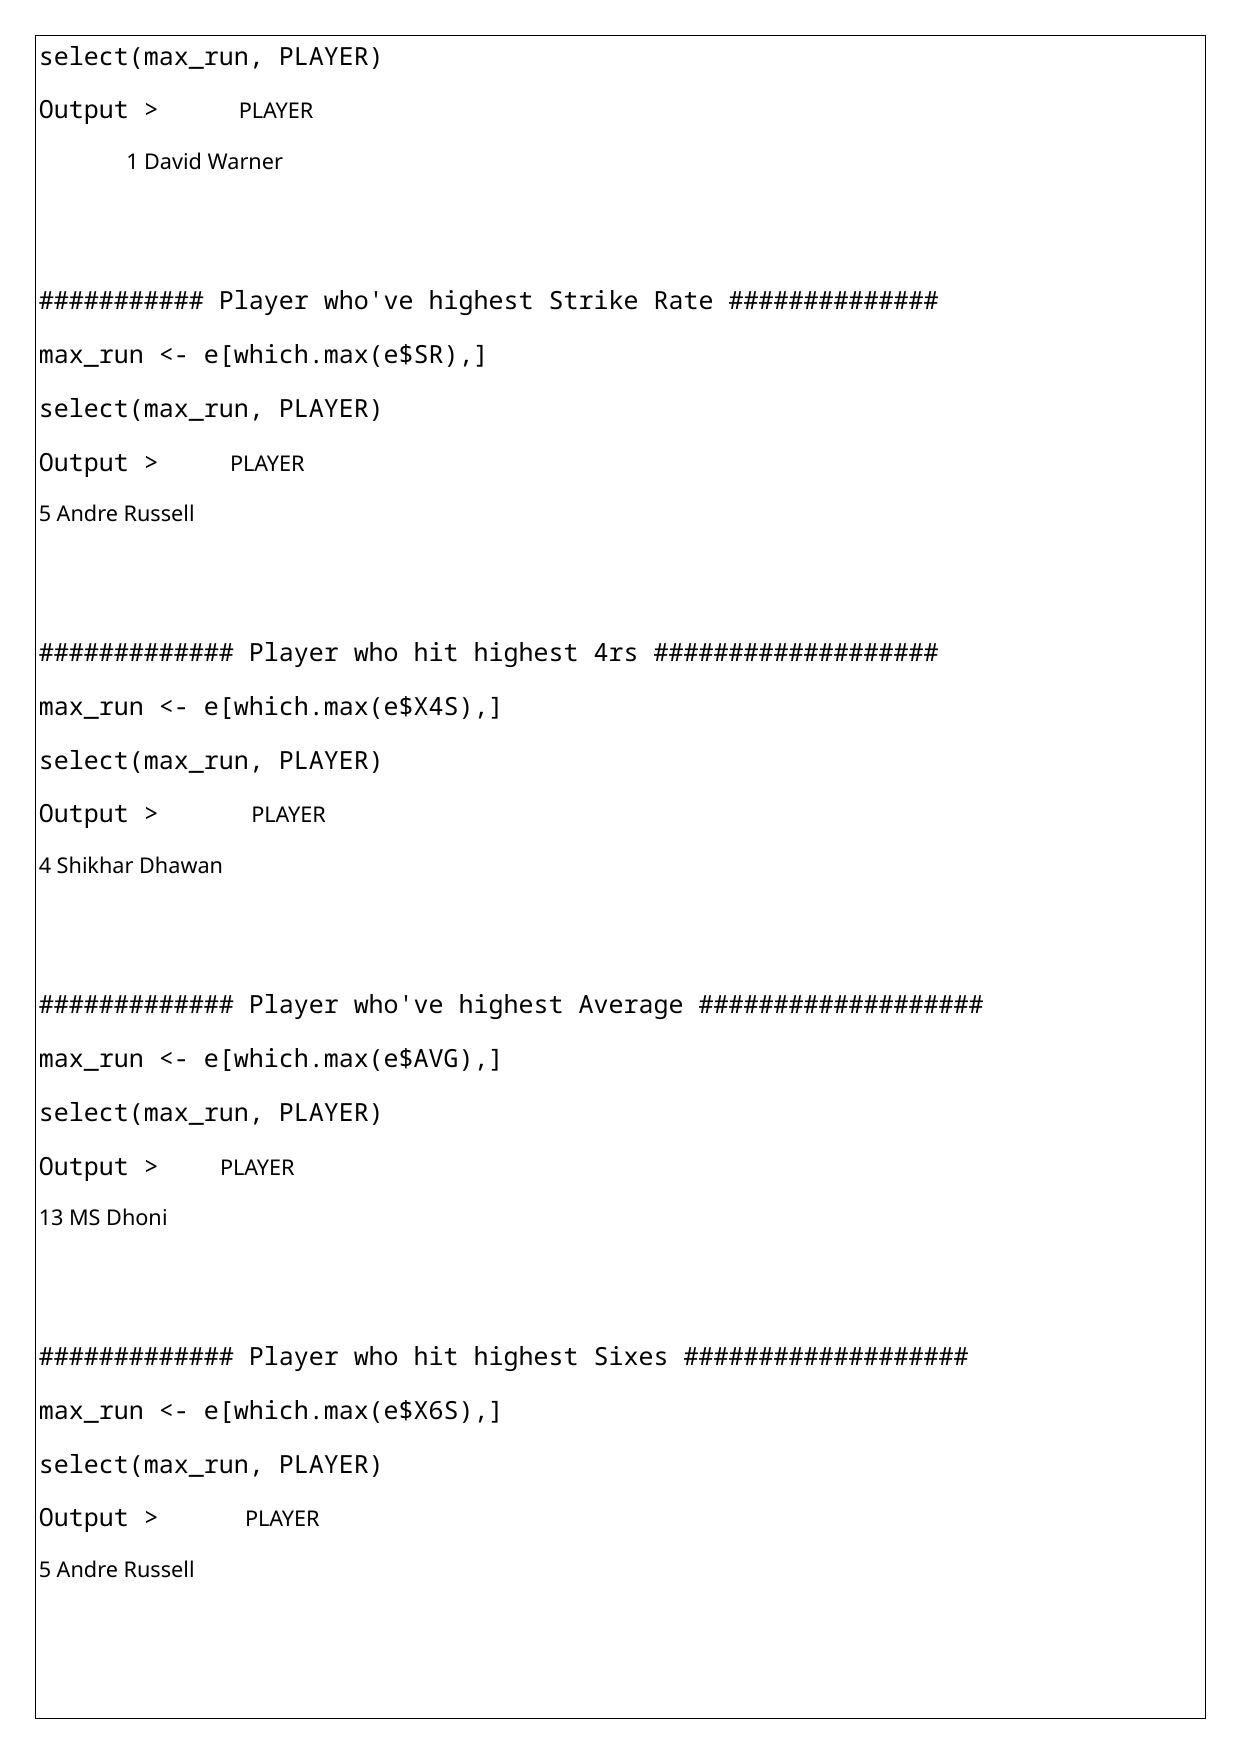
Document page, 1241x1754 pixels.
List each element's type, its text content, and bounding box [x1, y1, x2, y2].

text select(max_run, PLAYER) [38, 1094, 1202, 1128]
text 5 Andre Russell [38, 1554, 1202, 1583]
text 5 Andre Russell [38, 498, 1202, 527]
text ############# Player who hit highest Sixes ################### [38, 1339, 1202, 1373]
text max_run <- e[which.max(e$X4S),] [38, 689, 1202, 723]
text max_run <- e[which.max(e$SR),] [38, 337, 1202, 371]
text ############# Player who hit highest 4rs ################### [38, 635, 1202, 669]
text 4 Shikhar Dhawan [38, 850, 1202, 879]
text 1 David Warner [38, 146, 1202, 175]
text select(max_run, PLAYER) [38, 742, 1202, 776]
text Output > PLAYER [38, 1500, 1202, 1534]
text Output > PLAYER [38, 796, 1202, 830]
text 13 MS Dhoni [38, 1202, 1202, 1231]
text select(max_run, PLAYER) [38, 1446, 1202, 1480]
text Output > PLAYER [38, 92, 1202, 126]
text select(max_run, PLAYER) [38, 390, 1202, 424]
text max_run <- e[which.max(e$X6S),] [38, 1393, 1202, 1427]
text max_run <- e[which.max(e$AVG),] [38, 1041, 1202, 1075]
text ########### Player who've highest Strike Rate ############## [38, 283, 1202, 317]
text select(max_run, PLAYER) [38, 38, 1202, 72]
text Output > PLAYER [38, 1148, 1202, 1182]
text Output > PLAYER [38, 444, 1202, 478]
text ############# Player who've highest Average ################### [38, 987, 1202, 1021]
